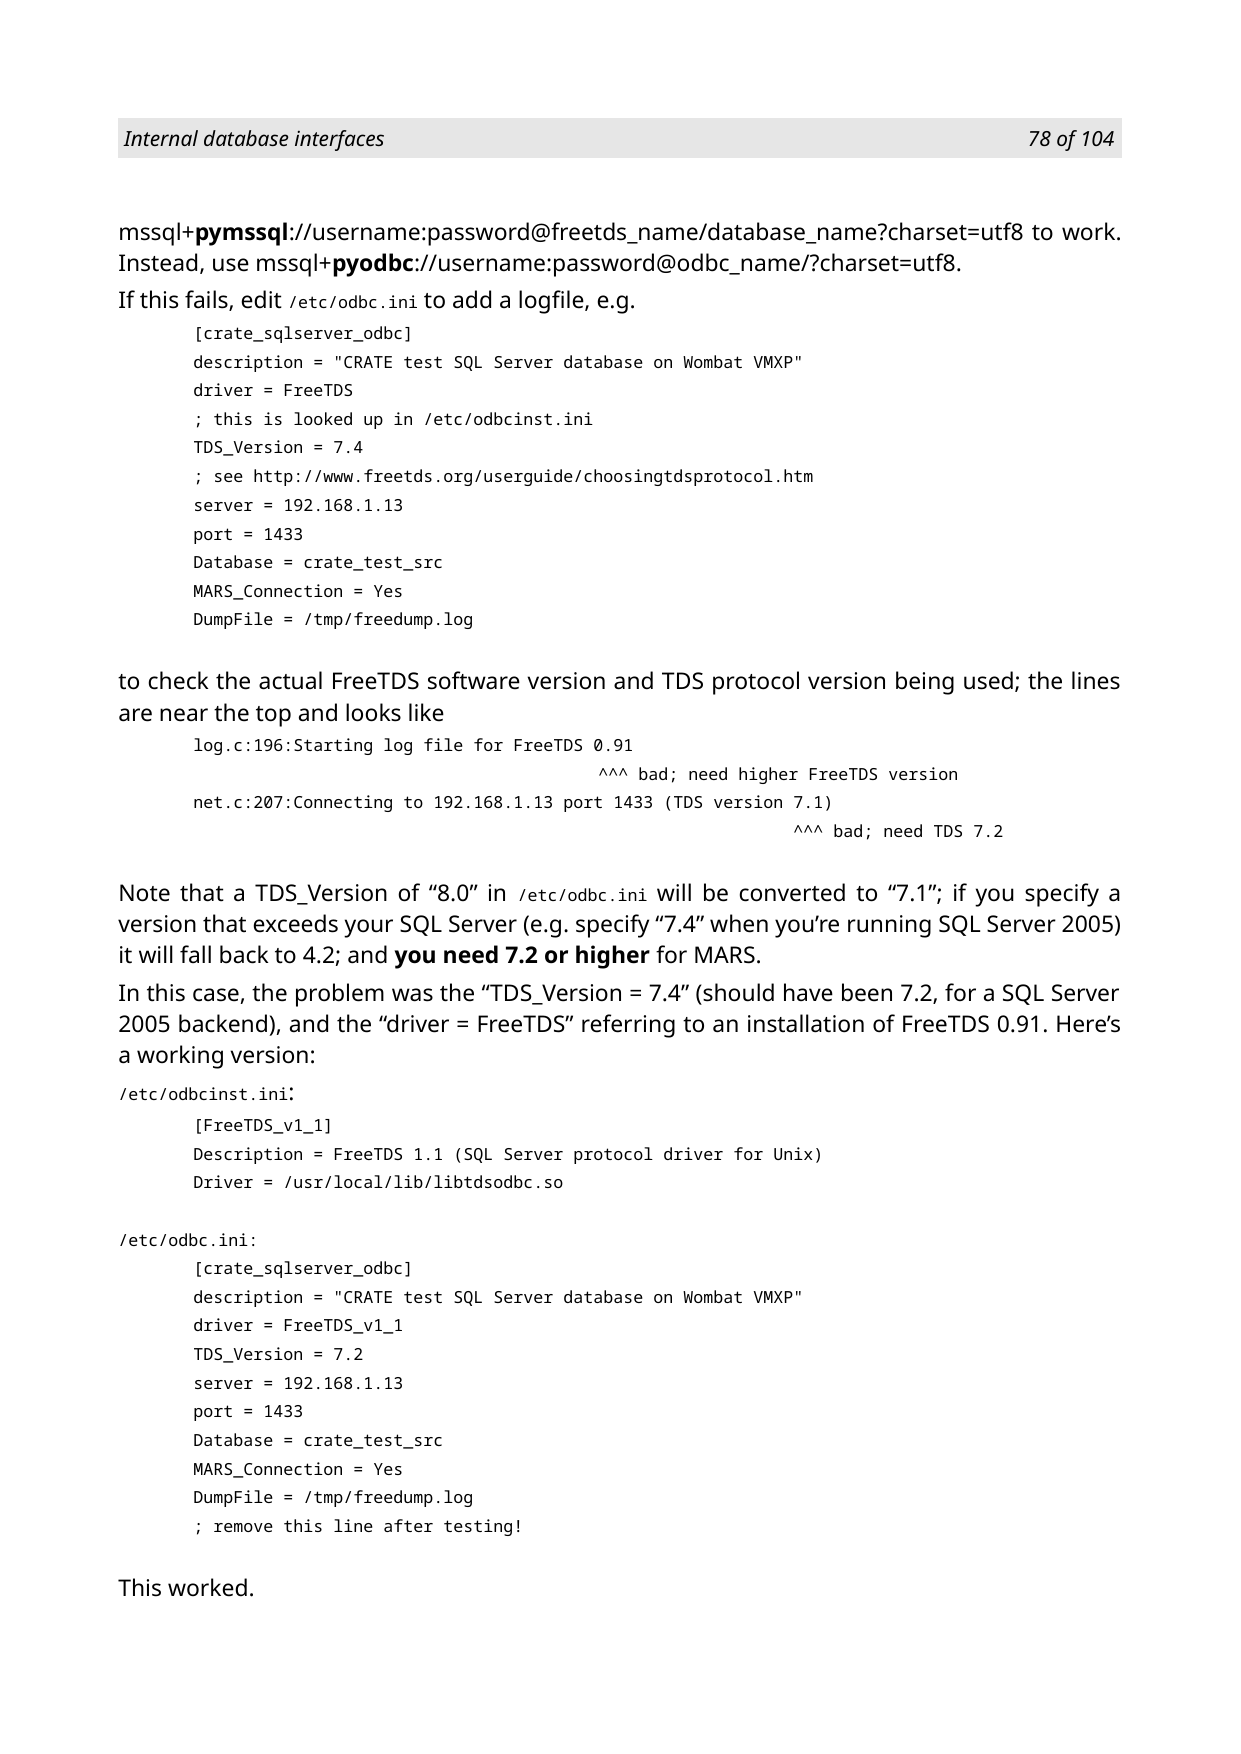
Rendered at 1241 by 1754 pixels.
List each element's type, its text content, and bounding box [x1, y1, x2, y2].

text description = "CRATE test SQL Server database on Wombat VMXP" [118, 1285, 1122, 1308]
text MARS_Connection = Yes [118, 1457, 1122, 1480]
text port = 1433 [118, 1400, 1122, 1423]
text [crate_sqlserver_odbc] [118, 322, 1122, 344]
text MARS_Connection = Yes [118, 579, 1122, 602]
text driver = FreeTDS_v1_1 [118, 1314, 1122, 1337]
text server = 192.168.1.13 [118, 1371, 1122, 1394]
text ; this is looked up in /etc/odbcinst.ini [118, 407, 1122, 430]
text description = "CRATE test SQL Server database on Wombat VMXP" [118, 350, 1122, 373]
text [crate_sqlserver_odbc] [118, 1257, 1122, 1279]
text ^^^ bad; need higher FreeTDS version [118, 762, 1122, 785]
text DumpFile = /tmp/freedump.log [118, 1486, 1122, 1509]
text ; remove this line after testing! [118, 1514, 1122, 1537]
text log.c:196:Starting log file for FreeTDS 0.91 [118, 734, 1122, 756]
text Description = FreeTDS 1.1 (SQL Server protocol driver for Unix) [118, 1142, 1122, 1165]
text Database = crate_test_src [118, 551, 1122, 573]
text If this fails, edit /etc/odbc.ini to add a logfile, e.g. [118, 284, 1122, 316]
text TDS_Version = 7.4 [118, 436, 1122, 459]
text [FreeTDS_v1_1] [118, 1113, 1122, 1136]
text Note that a TDS_Version of “8.0” in /etc/odbc.ini will be converted to “7.1”; if you specify a version that exceeds your SQL Server (e.g. specify “7.4” when you’re running SQL Server 2005) it will fall back to 4.2; and you need 7.2 or higher for MARS. [118, 877, 1122, 971]
text port = 1433 [118, 522, 1122, 545]
text ; see http://www.freetds.org/userguide/choosingtdsprotocol.htm [118, 465, 1122, 487]
text /etc/odbcinst.ini: [118, 1076, 1122, 1108]
text net.c:207:Connecting to 192.168.1.13 port 1433 (TDS version 7.1) [118, 791, 1122, 814]
text /etc/odbc.ini: [118, 1228, 1122, 1251]
text Driver = /usr/local/lib/libtdsodbc.so [118, 1171, 1122, 1193]
text ^^^ bad; need TDS 7.2 [118, 820, 1122, 842]
text server = 192.168.1.13 [118, 493, 1122, 516]
text DumpFile = /tmp/freedump.log [118, 608, 1122, 631]
text TDS_Version = 7.2 [118, 1343, 1122, 1365]
text This worked. [118, 1572, 1122, 1603]
text to check the actual FreeTDS software version and TDS protocol version being used; the lines are near the top and looks like [118, 665, 1122, 728]
text mssql+pymssql://username:password@freetds_name/database_name?charset=utf8 to work. Instead, use mssql+pyodbc://username:password@odbc_name/?charset=utf8. [118, 216, 1122, 278]
text Database = crate_test_src [118, 1429, 1122, 1451]
text driver = FreeTDS [118, 379, 1122, 402]
text In this case, the problem was the “TDS_Version = 7.4” (should have been 7.2, for a SQL Server 2005 backend), and the “driver = FreeTDS” referring to an installation of FreeTDS 0.91. Here’s a working version: [118, 977, 1122, 1070]
